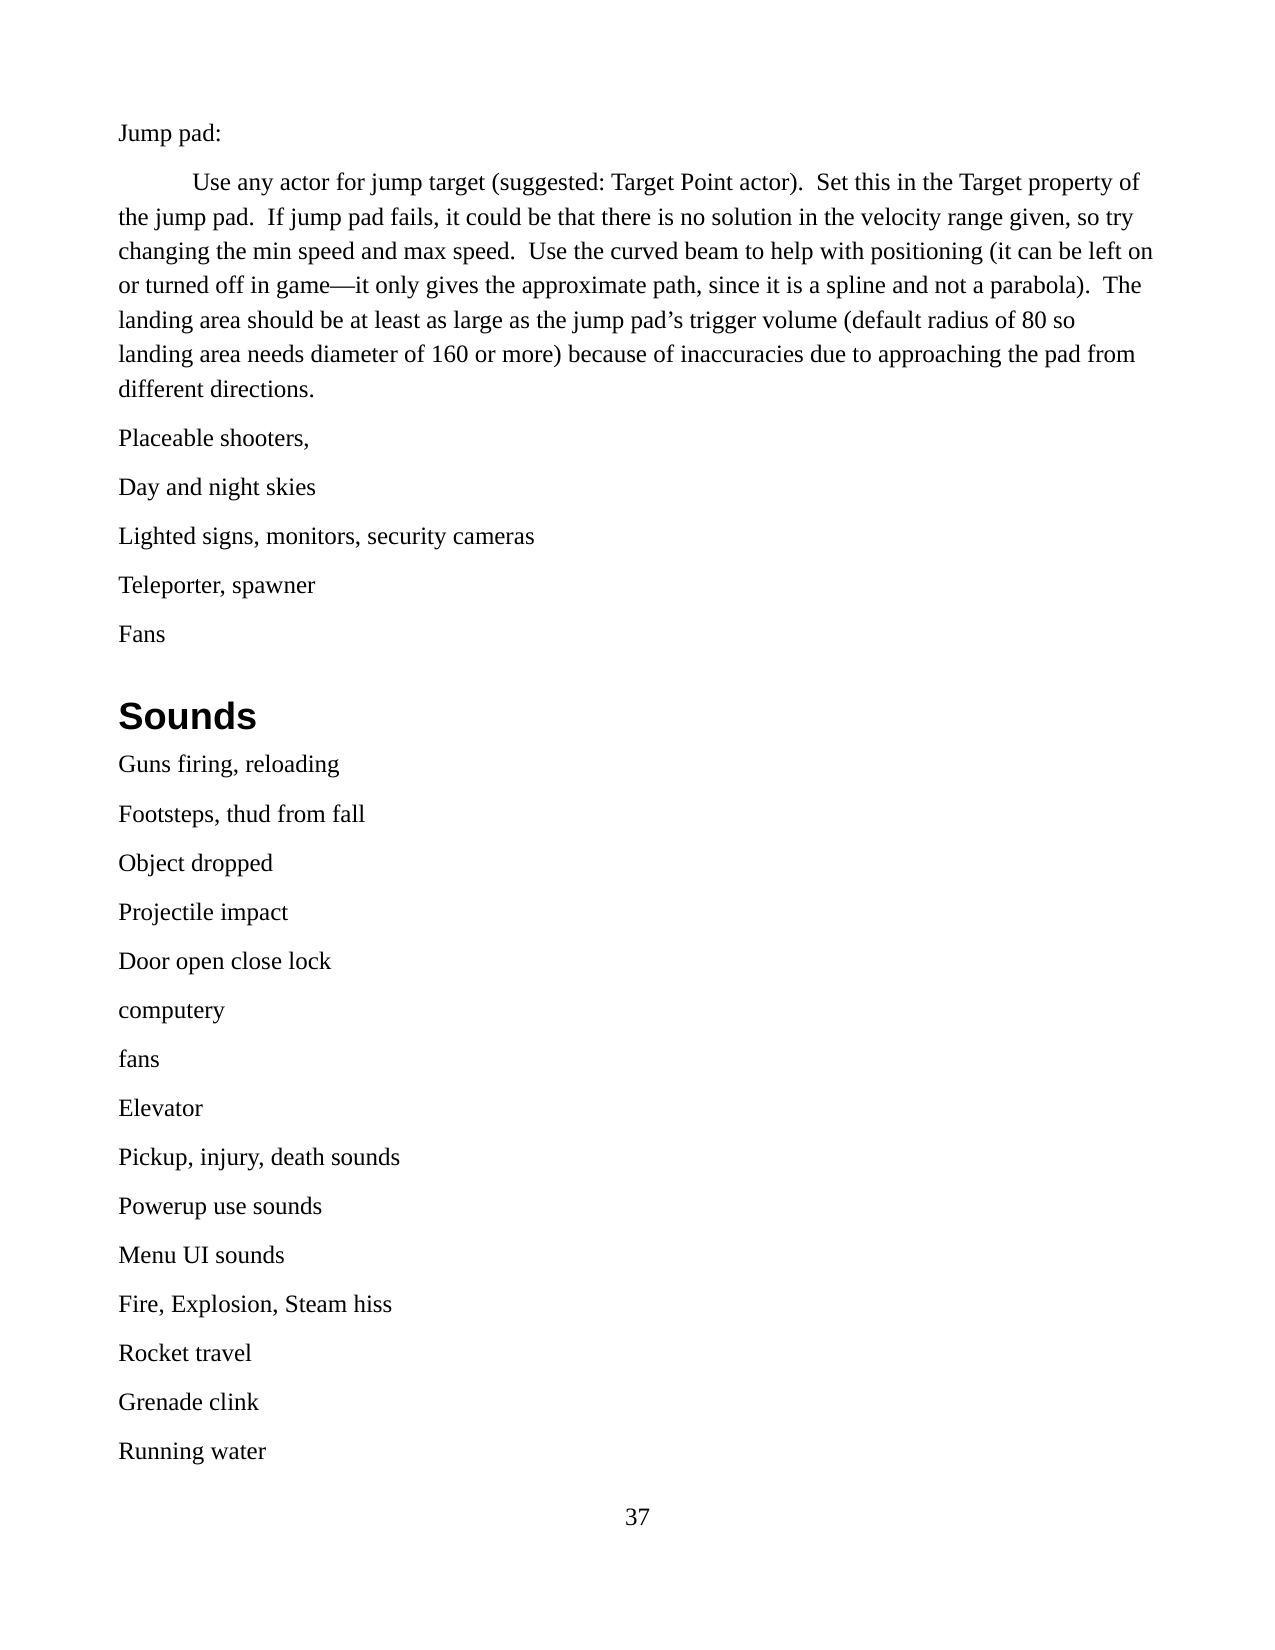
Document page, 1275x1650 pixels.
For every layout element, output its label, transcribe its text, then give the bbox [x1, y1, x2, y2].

text Day and night skies [118, 472, 1157, 501]
text Lighted signs, monitors, security cameras [118, 521, 1157, 550]
text Fire, Explosion, Steam hiss [118, 1289, 1157, 1318]
text Guns firing, reloading [118, 749, 1157, 778]
text Footsteps, thud from fall [118, 799, 1157, 827]
text Rocket travel [118, 1338, 1157, 1367]
subtitle Sounds [118, 693, 1157, 737]
text Running water [118, 1436, 1157, 1465]
text Use any actor for jump target (suggested: Target Point actor). Set this in the Target property of the jump pad. If jump pad fails, it could be that there is no solution in the velocity range given, so try changing the min speed and max speed. Use the curved beam to help with positioning (it can be left on or turned off in game—it only gives the approximate path, since it is a spline and not a parabola). The landing area should be at least as large as the jump pad’s trigger volume (default radius of 80 so landing area needs diameter of 160 or more) because of inaccuracies due to approaching the pad from different directions. [118, 167, 1157, 403]
text computery [118, 995, 1157, 1024]
text Fans [118, 619, 1157, 648]
text Jump pad: [118, 118, 1157, 147]
text Menu UI sounds [118, 1240, 1157, 1269]
text Elevator [118, 1093, 1157, 1122]
text Door open close lock [118, 946, 1157, 974]
text Powerup use sounds [118, 1191, 1157, 1220]
text Placeable shooters, [118, 423, 1157, 452]
text Grenade clink [118, 1387, 1157, 1416]
text Teleporter, spawner [118, 570, 1157, 599]
text Pickup, injury, death sounds [118, 1142, 1157, 1171]
text fans [118, 1044, 1157, 1073]
text Projectile impact [118, 897, 1157, 926]
text Object dropped [118, 848, 1157, 876]
